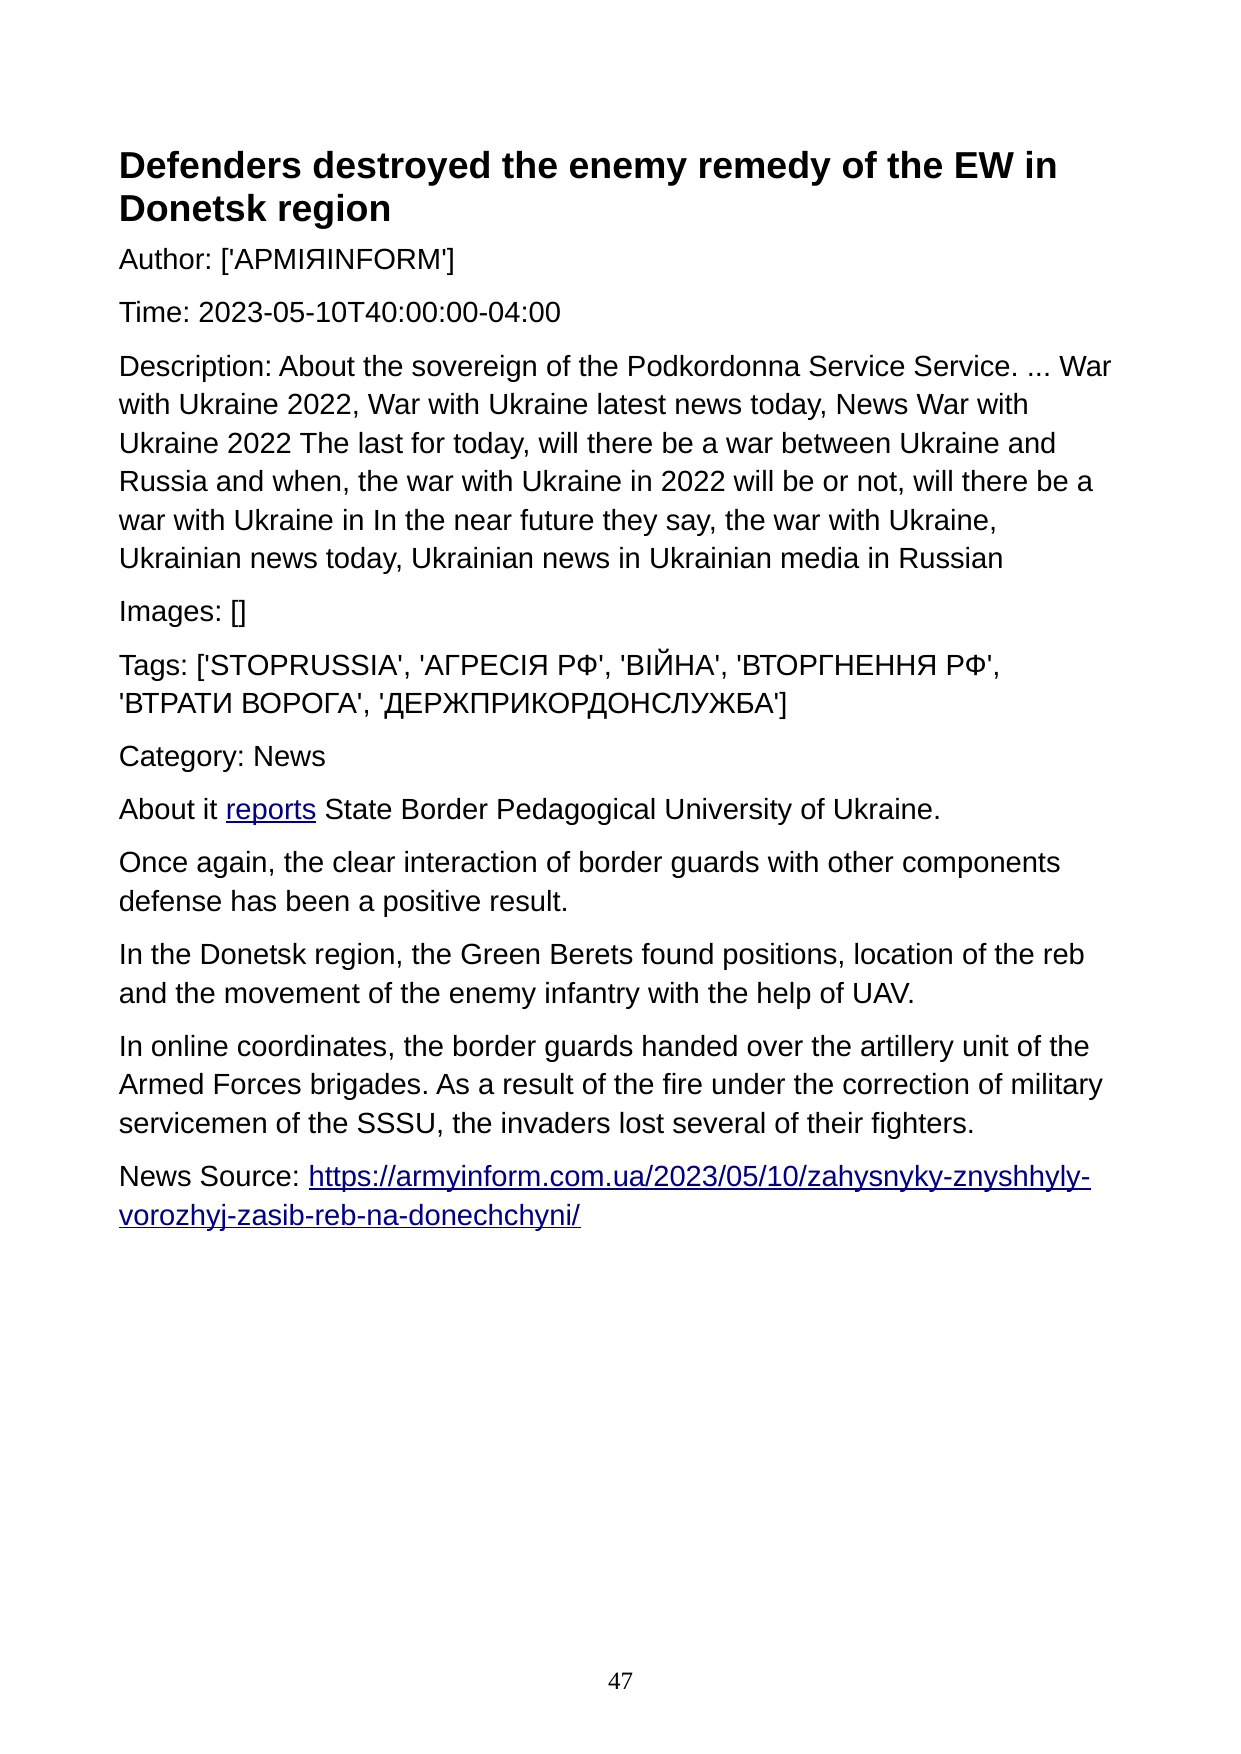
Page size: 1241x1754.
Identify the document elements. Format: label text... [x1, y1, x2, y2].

text News Source: https://armyinform.com.ua/2023/05/10/zahysnyky-znyshhyly-vorozhyj-zasib-reb-na-donechchyni/ [118, 1159, 1122, 1231]
text Description: About the sovereign of the Podkordonna Service Service. ... War with Ukraine 2022, War with Ukraine latest news today, News War with Ukraine 2022 The last for today, will there be a war between Ukraine and Russia and when, the war with Ukraine in 2022 will be or not, will there be a war with Ukraine in In the near future they say, the war with Ukraine, Ukrainian news today, Ukrainian news in Ukrainian media in Russian [118, 348, 1122, 575]
text Category: News [118, 739, 1122, 773]
text Author: ['АРМІЯINFORM'] [118, 242, 1122, 276]
text Images: [] [118, 594, 1122, 628]
subtitle Defenders destroyed the enemy remedy of the EW in Donetsk region [118, 143, 1122, 230]
text In the Donetsk region, the Green Berets found positions, location of the reb and the movement of the enemy infantry with the help of UAV. [118, 937, 1122, 1009]
text Time: 2023-05-10T40:00:00-04:00 [118, 295, 1122, 329]
text In online coordinates, the border guards handed over the artillery unit of the Armed Forces brigades. As a result of the fire under the correction of military servicemen of the SSSU, the invaders lost several of their fighters. [118, 1029, 1122, 1139]
text Once again, the clear interaction of border guards with other components defense has been a positive result. [118, 845, 1122, 917]
text Tags: ['STOPRUSSIA', 'АГРЕСІЯ РФ', 'ВІЙНА', 'ВТОРГНЕННЯ РФ', 'ВТРАТИ ВОРОГА', 'ДЕРЖПРИКОРДОНСЛУЖБА'] [118, 647, 1122, 719]
text About it reports State Border Pedagogical University of Ukraine. [118, 792, 1122, 826]
